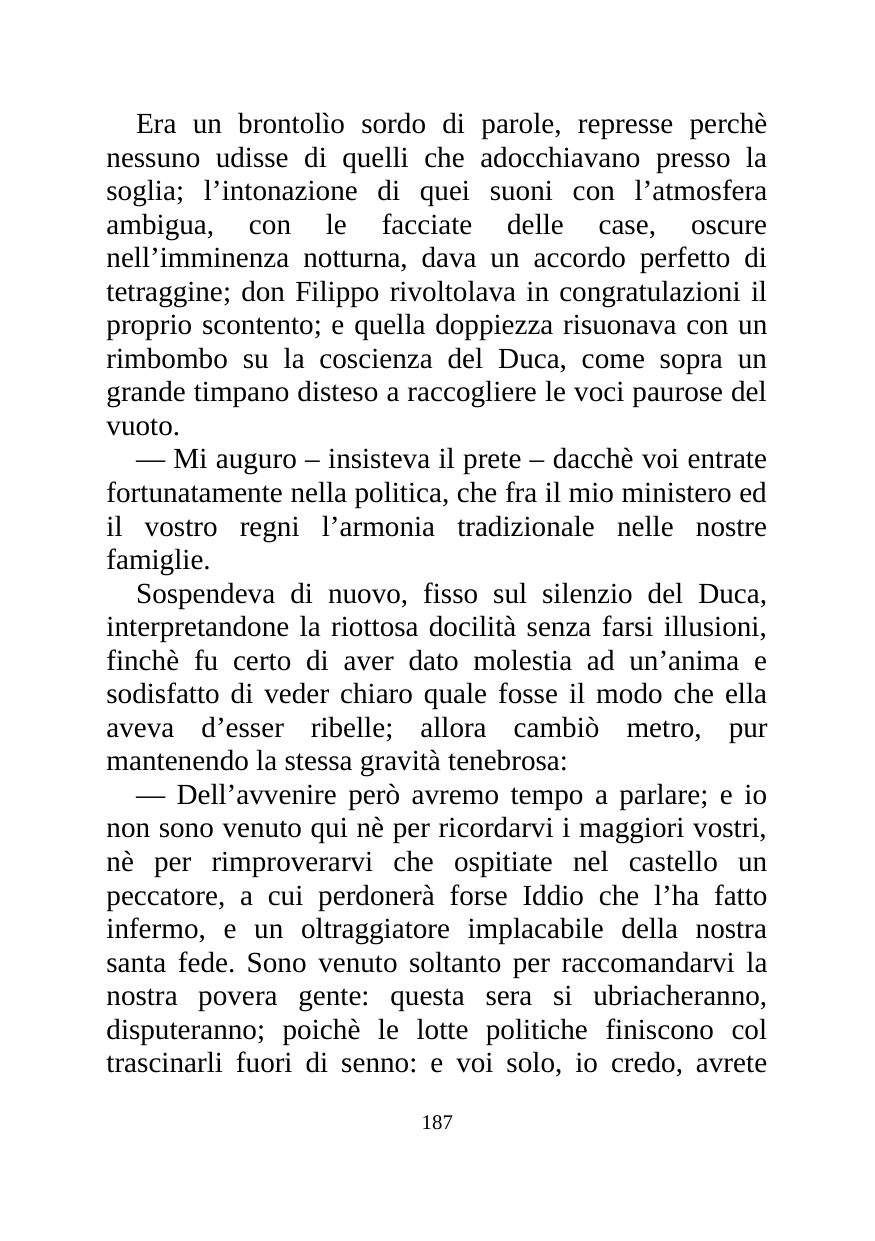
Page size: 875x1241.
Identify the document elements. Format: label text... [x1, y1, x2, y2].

text Era un brontolìo sordo di parole, represse perchè nessuno udisse di quelli che adocchiavano presso la soglia; l’intonazione di quei suoni con l’atmosfera ambigua, con le facciate delle case, oscure nell’imminenza notturna, dava un accordo perfetto di tetraggine; don Filippo rivoltolava in congratulazioni il proprio scontento; e quella doppiezza risuonava con un rimbombo su la coscienza del Duca, come sopra un grande timpano disteso a raccogliere le voci paurose del vuoto. [106, 106, 768, 442]
text — Dell’avvenire però avremo tempo a parlare; e io non sono venuto qui nè per ricordarvi i maggiori vostri, nè per rimproverarvi che ospitiate nel castello un peccatore, a cui perdonerà forse Iddio che l’ha fatto infermo, e un oltraggiatore implacabile della nostra santa fede. Sono venuto soltanto per raccomandarvi la nostra povera gente: questa sera si ubriacheranno, disputeranno; poichè le lotte politiche finiscono col trascinarli fuori di senno: e voi solo, io credo, avrete [106, 777, 768, 1079]
text Sospendeva di nuovo, fisso sul silenzio del Duca, interpretandone la riottosa docilità senza farsi illusioni, finchè fu certo di aver dato molestia ad un’anima e sodisfatto di veder chiaro quale fosse il modo che ella aveva d’esser ribelle; allora cambiò metro, pur mantenendo la stessa gravità tenebrosa: [106, 576, 768, 777]
text — Mi auguro – insisteva il prete – dacchè voi entrate fortunatamente nella politica, che fra il mio ministero ed il vostro regni l’armonia tradizionale nelle nostre famiglie. [106, 442, 768, 576]
